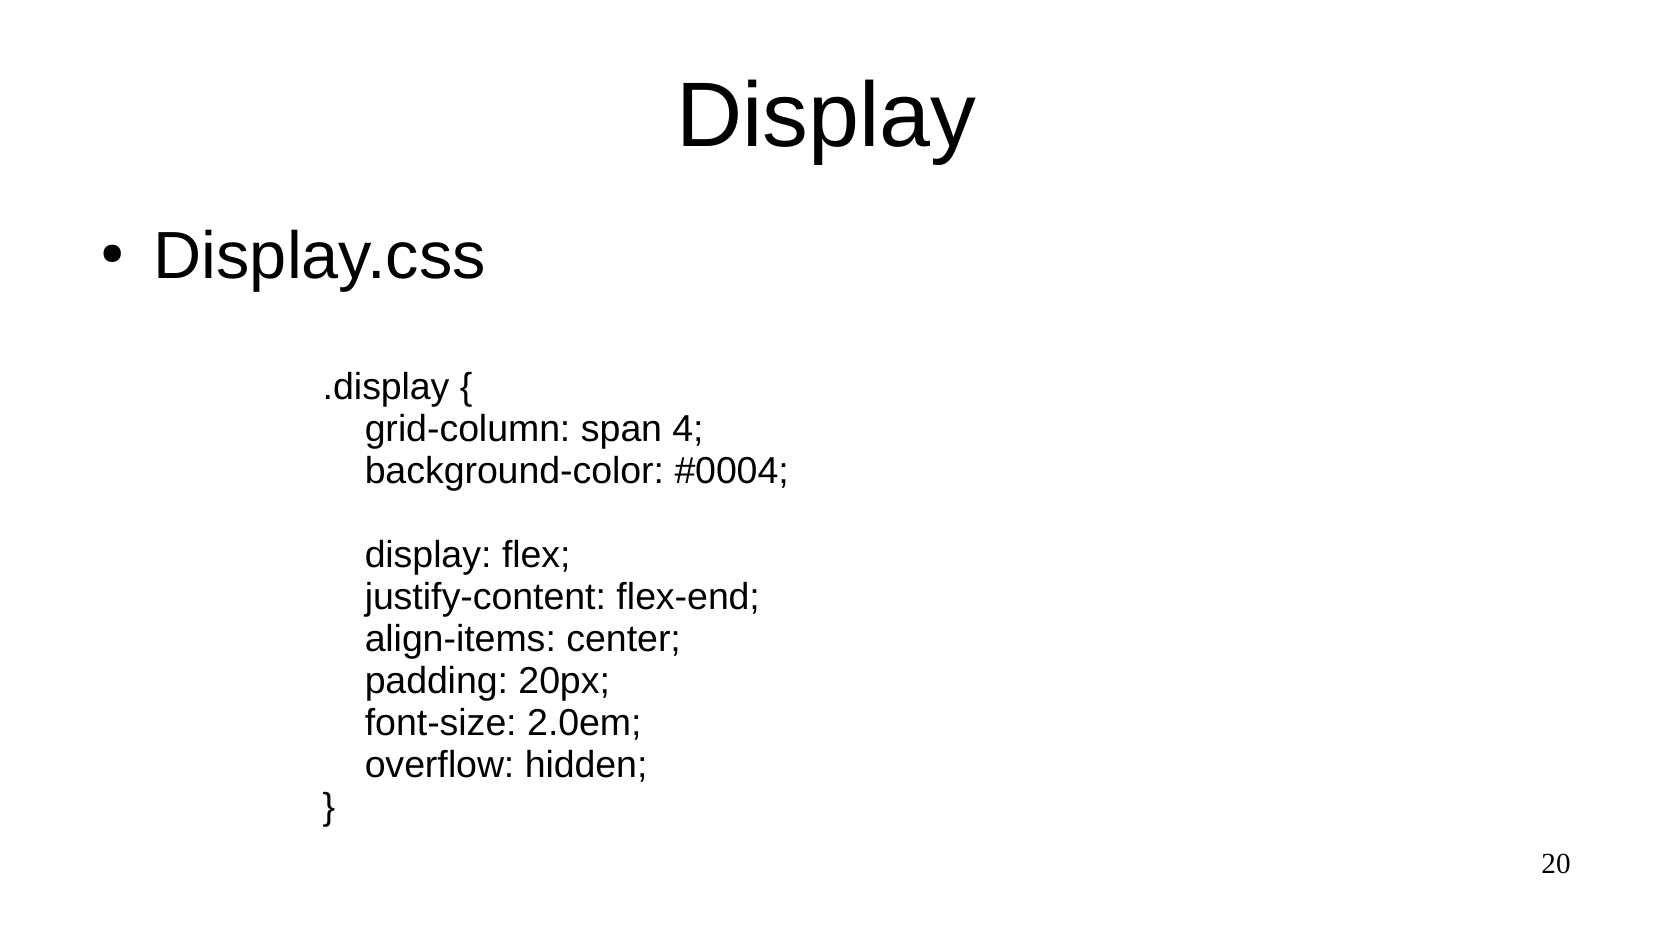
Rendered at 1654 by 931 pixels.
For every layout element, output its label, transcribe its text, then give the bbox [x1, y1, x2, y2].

list Display.css [82, 217, 1571, 758]
text_box .display { grid-column: span 4; background-color: #0004; display: flex; justify-content: flex-end; align-items: center; padding: 20px; font-size: 2.0em; overflow: hidden; } [307, 357, 1334, 835]
title Display [82, 37, 1571, 193]
